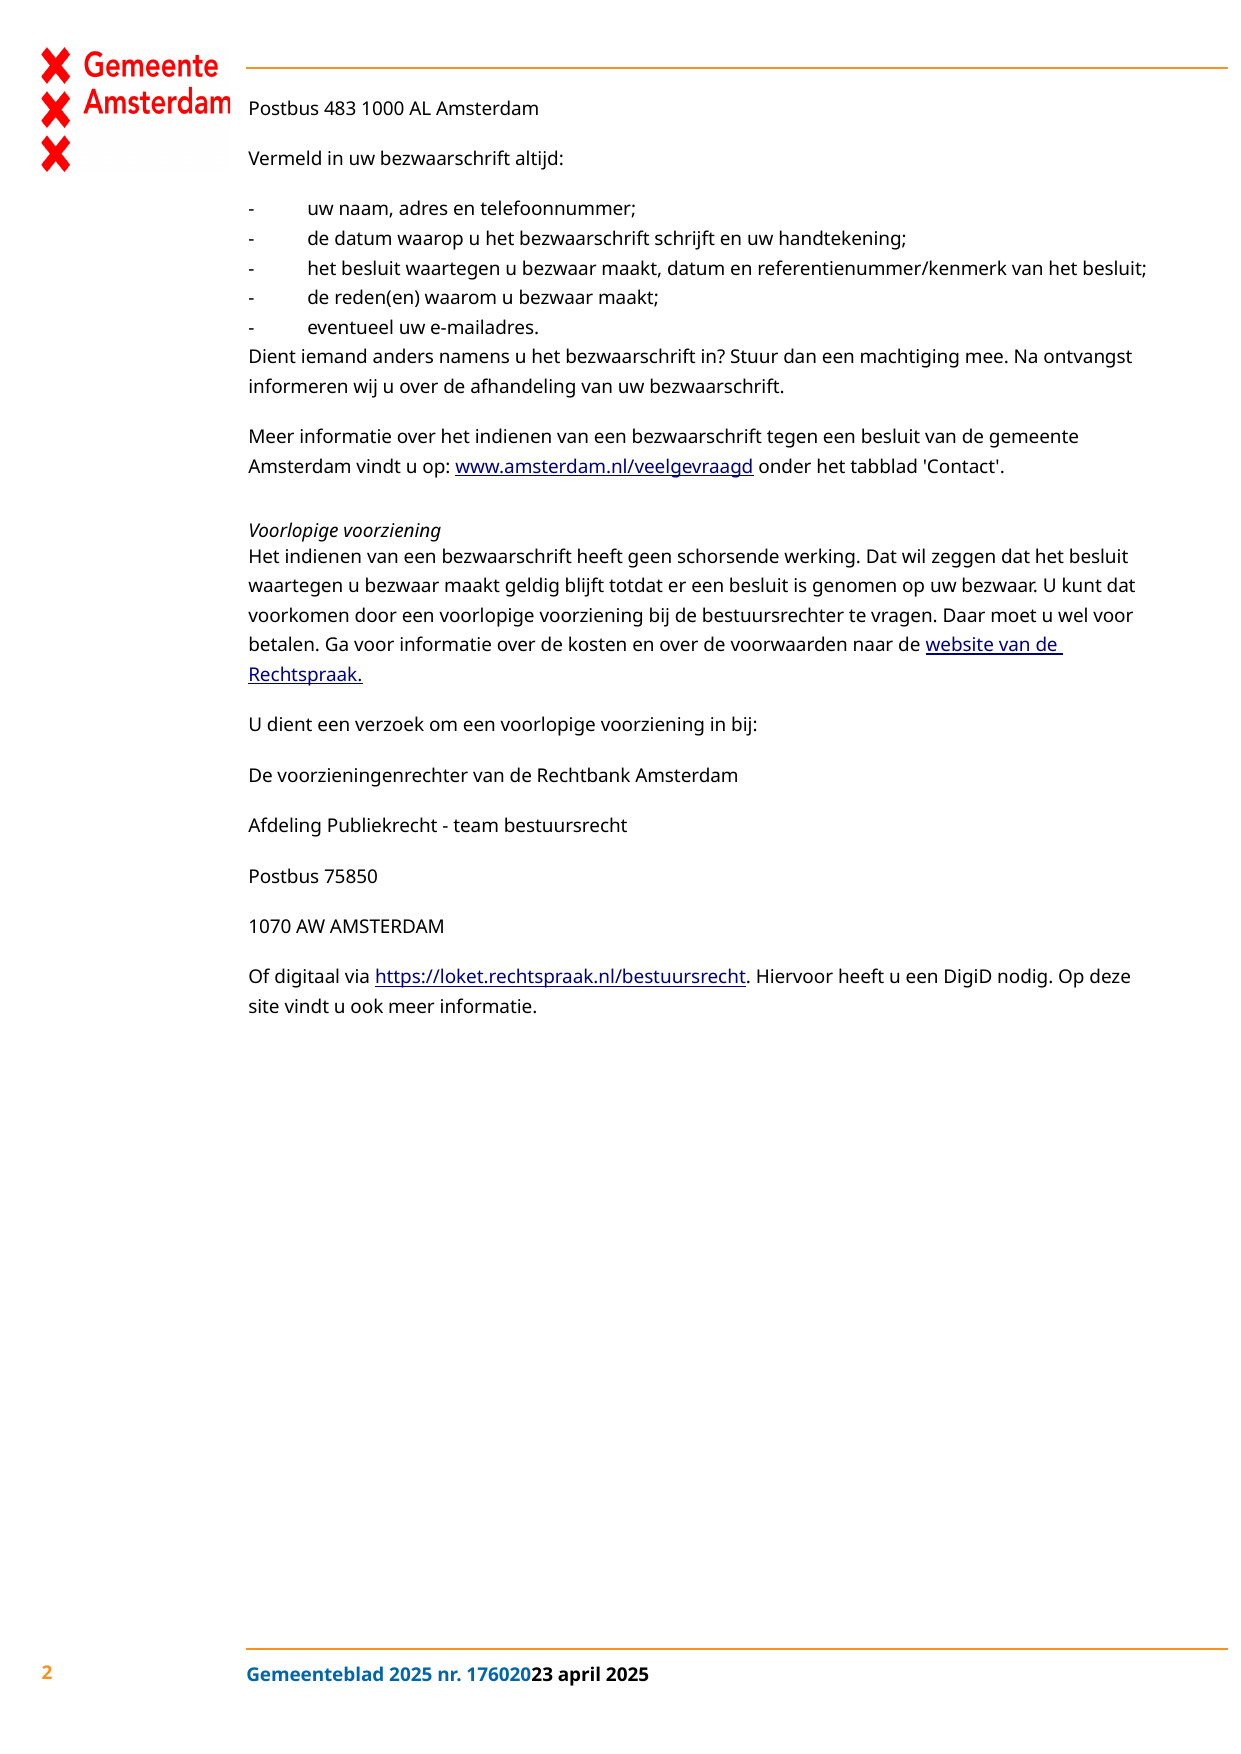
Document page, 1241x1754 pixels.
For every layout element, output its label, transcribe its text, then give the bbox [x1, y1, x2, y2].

list het besluit waartegen u bezwaar maakt, datum en referentienummer/kenmerk van het besluit; [248, 255, 1152, 281]
text Voorlopige voorziening [248, 517, 1152, 543]
text Postbus 75850 [248, 863, 1152, 888]
list de datum waarop u het bezwaarschrift schrijft en uw handtekening; [248, 225, 1152, 251]
text Of digitaal via https://loket.rechtspraak.nl/bestuursrecht. Hiervoor heeft u een DigiD nodig. Op deze site vindt u ook meer informatie. [248, 964, 1152, 1019]
text De voorzieningenrechter van de Rechtbank Amsterdam [248, 762, 1152, 788]
text U dient een verzoek om een voorlopige voorziening in bij: [248, 712, 1152, 737]
list uw naam, adres en telefoonnummer; [248, 196, 1152, 221]
list de reden(en) waarom u bezwaar maakt; [248, 284, 1152, 310]
text Het indienen van een bezwaarschrift heeft geen schorsende werking. Dat wil zeggen dat het besluit waartegen u bezwaar maakt geldig blijft totdat er een besluit is genomen op uw bezwaar. U kunt dat voorkomen door een voorlopige voorziening bij de bestuursrechter te vragen. Daar moet u wel voor betalen. Ga voor informatie over de kosten en over de voorwaarden naar de website van de Rechtspraak. [248, 543, 1152, 687]
text Dient iemand anders namens u het bezwaarschrift in? Stuur dan een machtiging mee. Na ontvangst informeren wij u over de afhandeling van uw bezwaarschrift. [248, 343, 1152, 399]
text Afdeling Publiekrecht - team bestuursrecht [248, 812, 1152, 838]
picture [41, 47, 231, 172]
list eventueel uw e-mailadres. [248, 314, 1152, 340]
text Meer informatie over het indienen van een bezwaarschrift tegen een besluit van de gemeente Amsterdam vindt u op: www.amsterdam.nl/veelgevraagd onder het tabblad 'Contact'. [248, 423, 1152, 479]
text 1070 AW AMSTERDAM [248, 913, 1152, 939]
text Vermeld in uw bezwaarschrift altijd: [248, 145, 1152, 171]
text Postbus 483 1000 AL Amsterdam [248, 95, 1152, 121]
